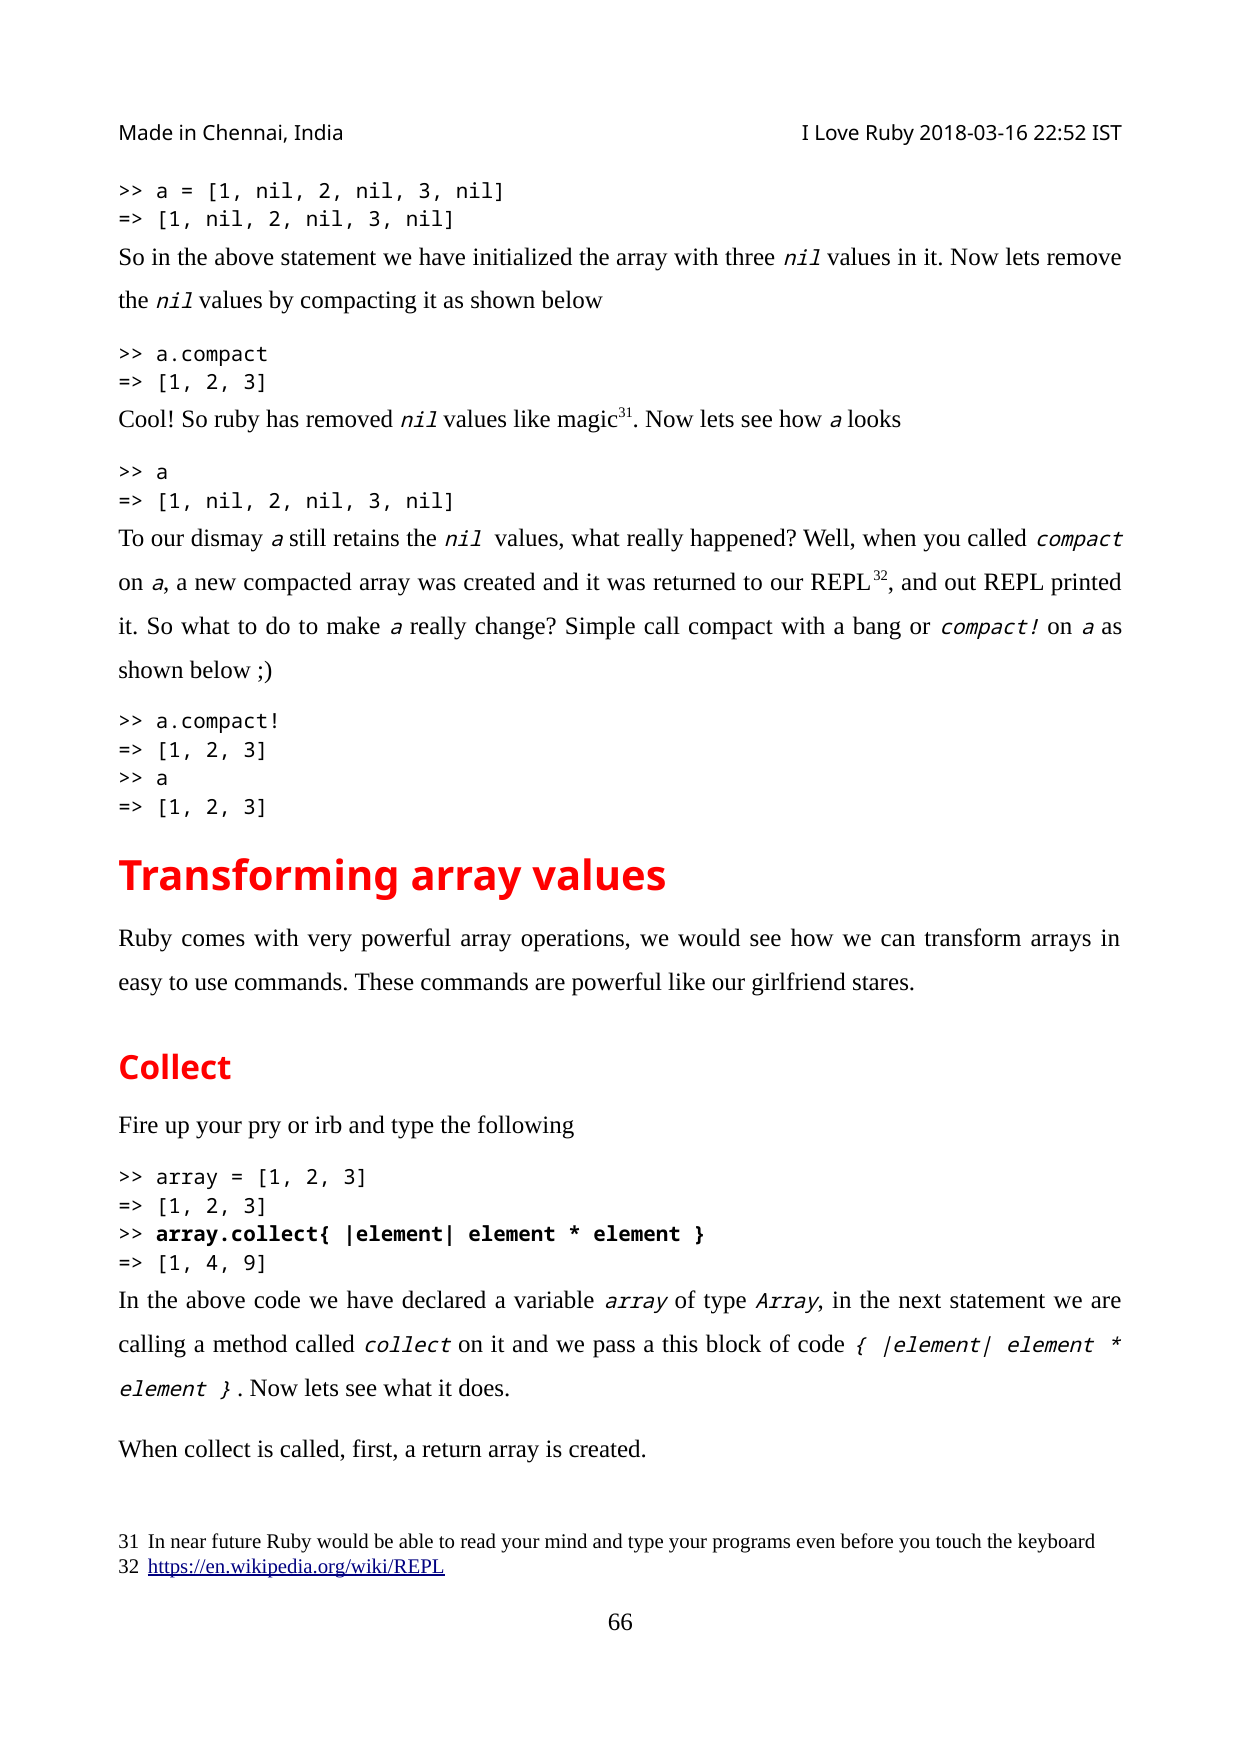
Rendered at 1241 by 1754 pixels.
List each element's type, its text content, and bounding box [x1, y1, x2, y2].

text => [1, 2, 3] [118, 792, 1122, 820]
text >> a [118, 457, 1122, 486]
text => [1, 2, 3] [118, 367, 1122, 396]
text Ruby comes with very powerful array operations, we would see how we can transform arrays in easy to use commands. These commands are powerful like our girlfriend stares. [118, 923, 1122, 995]
text => [1, 2, 3] [118, 1191, 1122, 1219]
text https://en.wikipedia.org/wiki/REPL [118, 1553, 1122, 1578]
subtitle Transforming array values [118, 845, 1122, 902]
text => [1, 4, 9] [118, 1248, 1122, 1276]
subtitle Collect [118, 1044, 1122, 1089]
text >> a = [1, nil, 2, nil, 3, nil] [118, 176, 1122, 204]
text >> a [118, 763, 1122, 792]
text => [1, nil, 2, nil, 3, nil] [118, 486, 1122, 514]
text Fire up your pry or irb and type the following [118, 1110, 1122, 1139]
text When collect is called, first, a return array is created. [118, 1434, 1122, 1463]
text To our dismay a still retains the nil values, what really happened? Well, when you called compact on a, a new compacted array was created and it was returned to our REPL, and out REPL printed it. So what to do to make a really change? Simple call compact with a bang or compact! on a as shown below ;) [118, 523, 1122, 683]
text In near future Ruby would be able to read your mind and type your programs even before you touch the keyboard­ [118, 1529, 1122, 1553]
text >> array.collect{ |element| element * element } [118, 1219, 1122, 1248]
text => [1, nil, 2, nil, 3, nil] [118, 204, 1122, 233]
text >> a.compact! [118, 707, 1122, 735]
text >> array = [1, 2, 3] [118, 1162, 1122, 1191]
text In the above code we have declared a variable array of type Array, in the next statement we are calling a method called collect on it and we pass a this block of code { |element| element * element } . Now lets see what it does. [118, 1285, 1122, 1402]
text So in the above statement we have initialized the array with three nil values in it. Now lets remove the nil values by compacting it as shown below [118, 242, 1122, 315]
text >> a.compact [118, 339, 1122, 367]
text Cool! So ruby has removed nil values like magic. Now lets see how a looks [118, 404, 1122, 434]
text => [1, 2, 3] [118, 735, 1122, 763]
